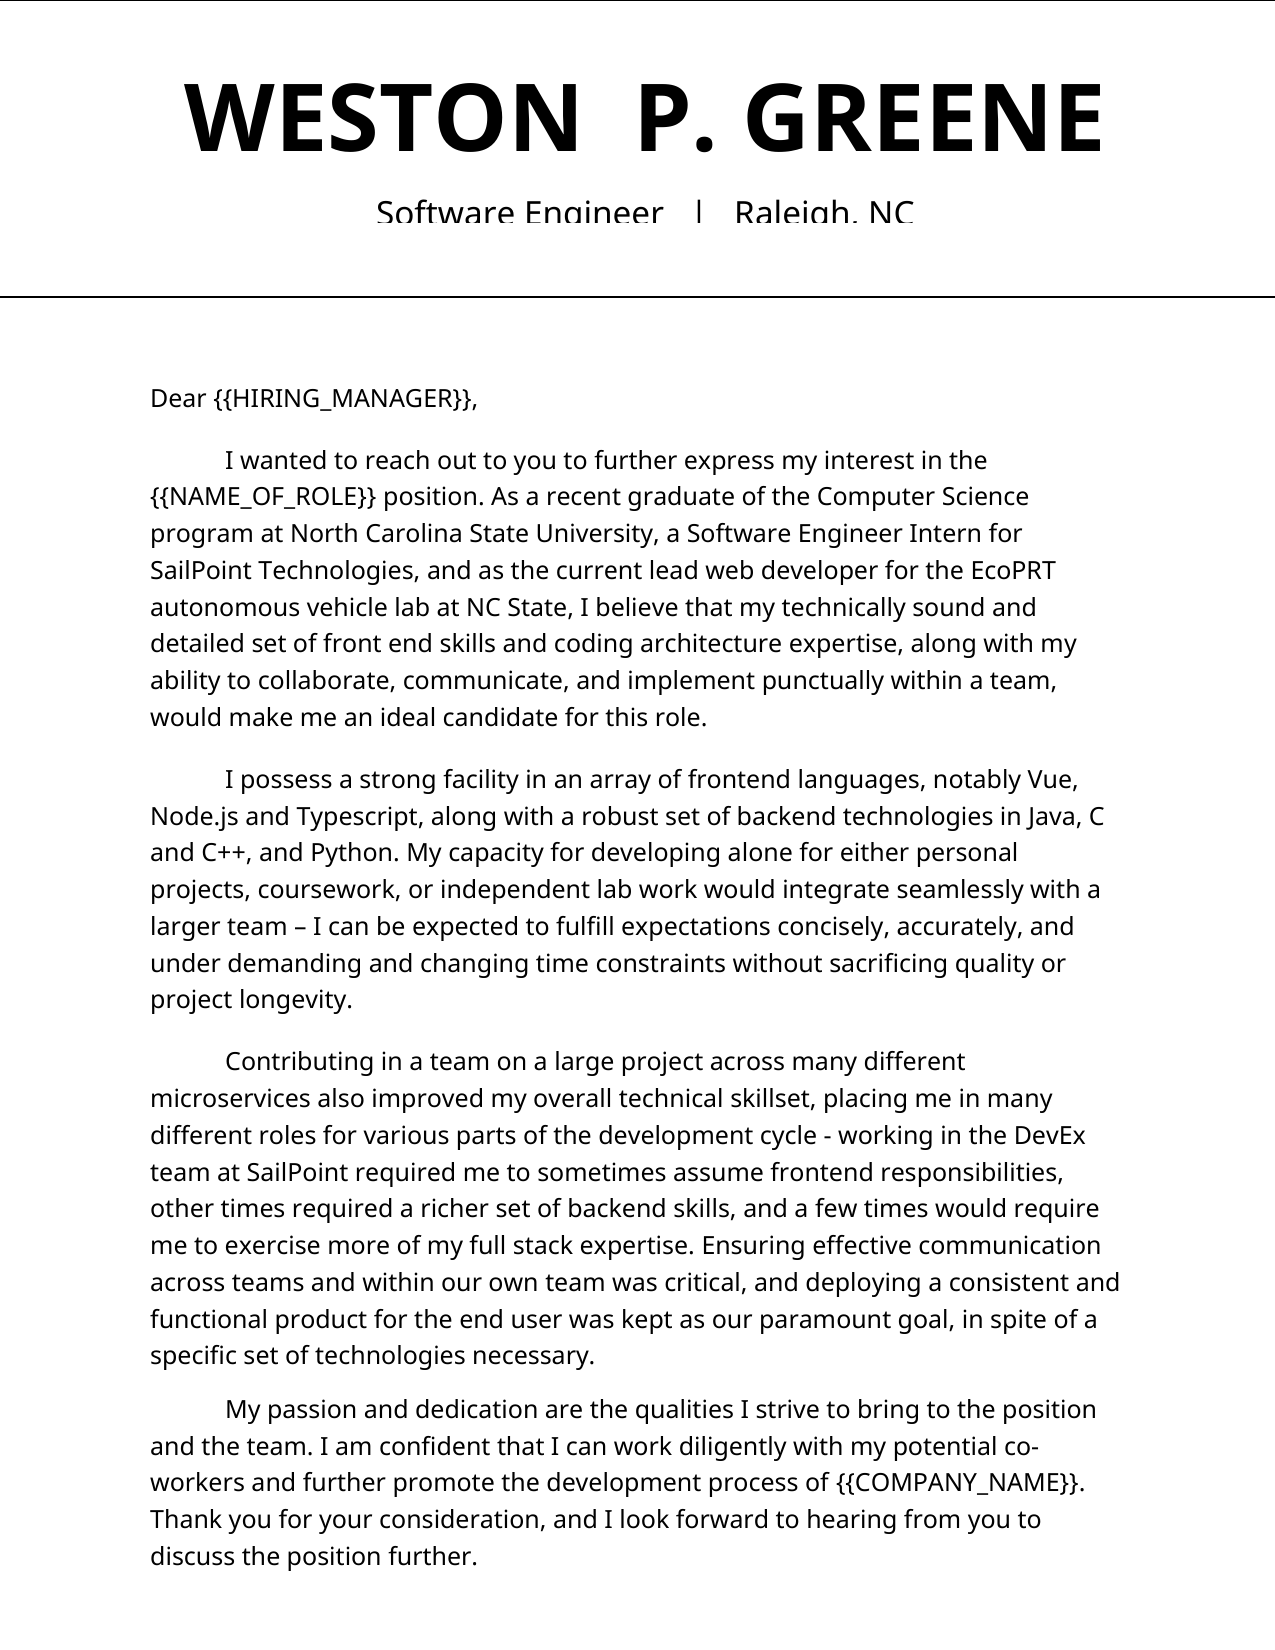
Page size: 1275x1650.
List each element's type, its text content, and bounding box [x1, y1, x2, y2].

text Software Engineer | Raleigh, NC [165, 189, 1126, 223]
text WESTON P. GREENE [165, 51, 1126, 179]
text I wanted to reach out to you to further express my interest in the {{NAME_OF_ROLE}} position. As a recent graduate of the Computer Science program at North Carolina State University, a Software Engineer Intern for SailPoint Technologies, and as the current lead web developer for the EcoPRT autonomous vehicle lab at NC State, I believe that my technically sound and detailed set of front end skills and coding architecture expertise, along with my ability to collaborate, communicate, and implement punctually within a team, would make me an ideal candidate for this role. [150, 442, 1125, 734]
text My passion and dedication are the qualities I strive to bring to the position and the team. I am confident that I can work diligently with my potential co-workers and further promote the development process of {{COMPANY_NAME}}. Thank you for your consideration, and I look forward to hearing from you to discuss the position further. [150, 1391, 1125, 1573]
text Dear {{HIRING_MANAGER}}, [150, 381, 1125, 414]
text I possess a strong facility in an array of frontend languages, notably Vue, Node.js and Typescript, along with a robust set of backend technologies in Java, C and C++, and Python. My capacity for developing alone for either personal projects, coursework, or independent lab work would integrate seamlessly with a larger team – I can be expected to fulfill expectations concisely, accurately, and under demanding and changing time constraints without sacrificing quality or project longevity. [150, 761, 1125, 1016]
text Contributing in a team on a large project across many different microservices also improved my overall technical skillset, placing me in many different roles for various parts of the development cycle - working in the DevEx team at SailPoint required me to sometimes assume frontend responsibilities, other times required a richer set of backend skills, and a few times would require me to exercise more of my full stack expertise. Ensuring effective communication across teams and within our own team was critical, and deploying a consistent and functional product for the end user was kept as our paramount goal, in spite of a specific set of technologies necessary. [150, 1044, 1125, 1372]
